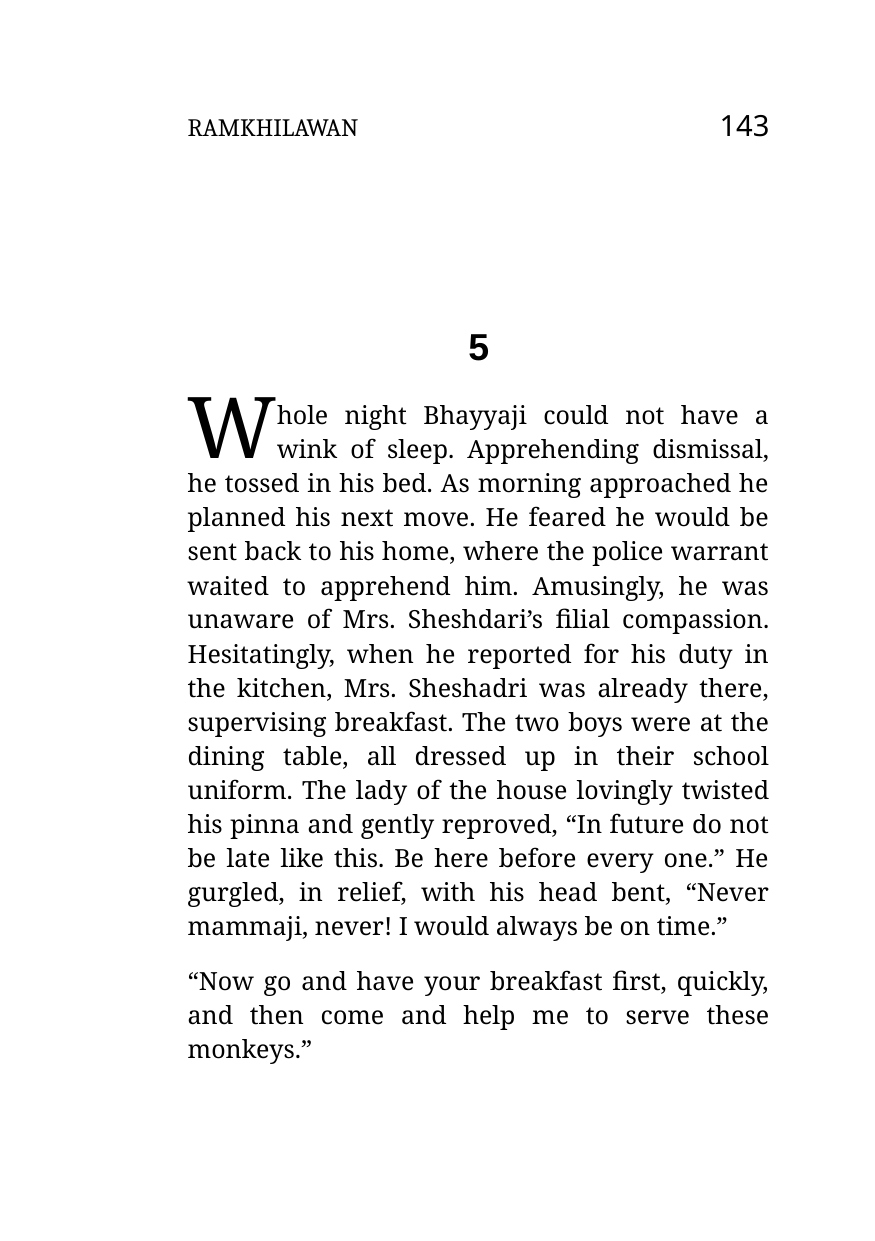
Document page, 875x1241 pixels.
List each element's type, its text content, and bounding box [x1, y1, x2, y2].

text 5 [187, 325, 769, 368]
text Whole night Bhayyaji could not have a wink of sleep. Apprehending dismissal, he tossed in his bed. As morning approached he planned his next move. He feared he would be sent back to his home, where the police warrant waited to apprehend him. Amusingly, he was unaware of Mrs. Sheshdari’s filial compassion. Hesitatingly, when he reported for his duty in the kitchen, Mrs. Sheshadri was already there, supervising breakfast. The two boys were at the dining table, all dressed up in their school uniform. The lady of the house lovingly twisted his pinna and gently reproved, “In future do not be late like this. Be here before every one.” He gurgled, in relief, with his head bent, “Never mammaji, never! I would always be on time.” [187, 398, 769, 943]
text “Now go and have your breakfast first, quickly, and then come and help me to serve these monkeys.” [187, 964, 769, 1066]
